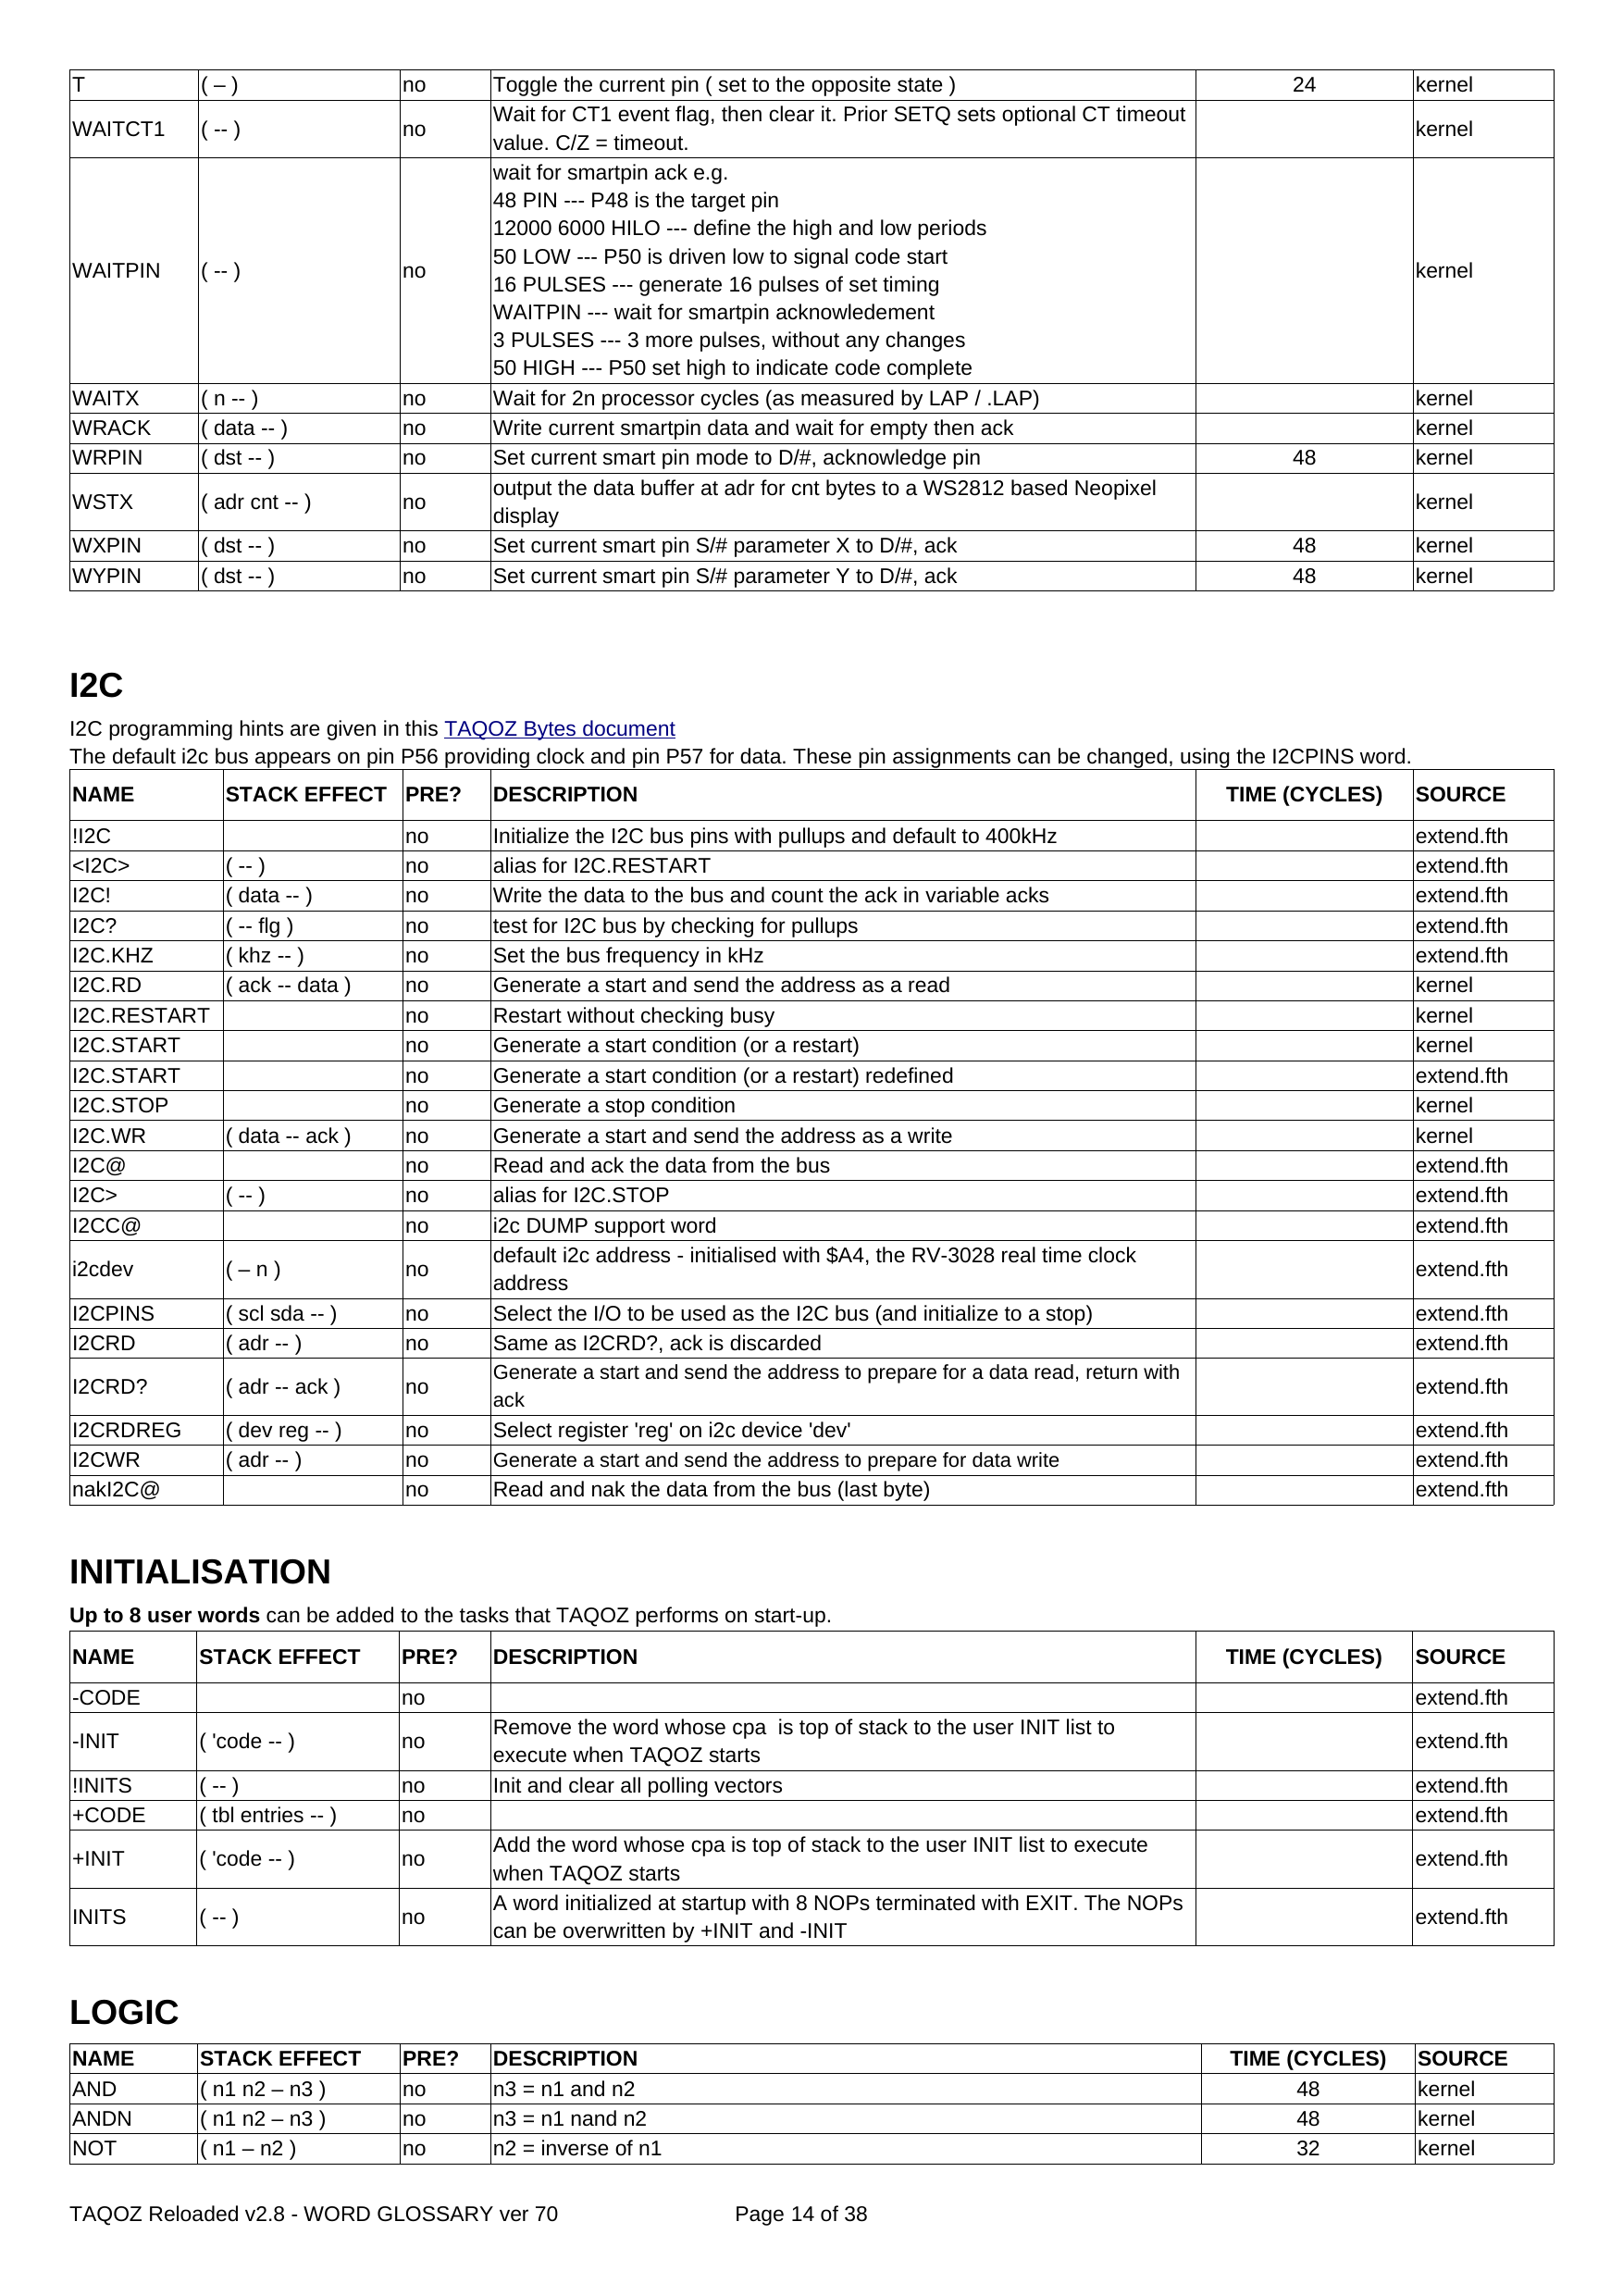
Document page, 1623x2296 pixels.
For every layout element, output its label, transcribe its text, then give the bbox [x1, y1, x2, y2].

table_cell ( -- ) [197, 1889, 399, 1945]
table_cell kernel [1414, 474, 1554, 530]
table_cell ( data -- ) [224, 881, 403, 911]
table_cell no [401, 2074, 490, 2104]
table_cell no [403, 1359, 490, 1415]
table_header PRE? [403, 770, 490, 820]
table_cell no [401, 2134, 490, 2164]
table_cell extend.fth [1414, 1416, 1554, 1445]
table_cell no [400, 1713, 490, 1769]
table_cell INITS [70, 1889, 196, 1945]
table_cell extend.fth [1414, 821, 1554, 850]
table_cell -CODE [70, 1683, 196, 1712]
table_cell kernel [1414, 1091, 1554, 1120]
table_cell [1196, 1889, 1412, 1945]
table_cell extend.fth [1414, 912, 1554, 940]
table_cell [1196, 1061, 1413, 1090]
table_cell WYPIN [70, 562, 198, 590]
table_cell A word initialized at startup with 8 NOPs terminated with EXIT. The NOPs can be overwritten by +INIT and -INIT [491, 1889, 1196, 1945]
table_cell [1196, 1001, 1413, 1030]
table_cell I2CWR [70, 1446, 223, 1474]
table_cell kernel [1414, 444, 1554, 473]
table_cell I2CRD [70, 1329, 223, 1358]
table_cell I2C? [70, 912, 223, 940]
table_cell ( khz -- ) [224, 941, 403, 970]
table_cell extend.fth [1414, 1211, 1554, 1240]
table_cell ( -- ) [197, 1771, 399, 1800]
table_cell ( ack -- data ) [224, 972, 403, 1000]
table_cell WXPIN [70, 531, 198, 561]
table_cell ( dst -- ) [199, 444, 400, 473]
table_cell 48 [1196, 531, 1413, 561]
table_cell [1196, 1801, 1412, 1830]
table_cell [224, 1091, 403, 1120]
table_cell [1196, 1476, 1413, 1505]
table_cell Read and nak the data from the bus (last byte) [491, 1476, 1196, 1505]
table_cell no [403, 1241, 490, 1297]
table_header DESCRIPTION [491, 770, 1196, 820]
table_cell Generate a stop condition [491, 1091, 1196, 1120]
table_cell 24 [1196, 70, 1413, 99]
subtitle INITIALISATION [69, 1551, 1554, 1591]
table_cell no [401, 2104, 490, 2133]
table_header STACK EFFECT [197, 1632, 399, 1682]
table_cell Set the bus frequency in kHz [491, 941, 1196, 970]
table_cell ( n1 – n2 ) [198, 2134, 400, 2164]
table_cell Read and ack the data from the bus [491, 1151, 1196, 1180]
table_cell extend.fth [1414, 1061, 1554, 1090]
table_cell 48 [1202, 2104, 1415, 2133]
table_cell !I2C [70, 821, 223, 850]
table_cell Write the data to the bus and count the ack in variable acks [491, 881, 1196, 911]
table_header NAME [70, 2044, 197, 2073]
table_cell [491, 1801, 1196, 1830]
table_cell ( – n ) [224, 1241, 403, 1297]
table_cell n3 = n1 nand n2 [491, 2104, 1201, 2133]
table_cell WRACK [70, 414, 198, 442]
table_cell no [403, 1151, 490, 1180]
table_cell kernel [1414, 972, 1554, 1000]
table_cell extend.fth [1414, 1476, 1554, 1505]
table_cell [1196, 1091, 1413, 1120]
table_cell [1196, 851, 1413, 880]
table_cell [1196, 1151, 1413, 1180]
table_cell WAITCT1 [70, 101, 198, 157]
text I2C programming hints are given in this TAQOZ Bytes document [69, 716, 1554, 740]
table_cell 48 [1196, 444, 1413, 473]
table_cell no [403, 1299, 490, 1328]
table_cell extend.fth [1414, 1329, 1554, 1358]
table_cell ( -- ) [199, 101, 400, 157]
table_header NAME [70, 1632, 196, 1682]
table_cell ( n1 n2 – n3 ) [198, 2104, 400, 2133]
table_cell ( adr -- ack ) [224, 1359, 403, 1415]
table_cell kernel [1414, 70, 1554, 99]
table_cell ( 'code -- ) [197, 1713, 399, 1769]
table_cell Same as I2CRD?, ack is discarded [491, 1329, 1196, 1358]
table_header STACK EFFECT [198, 2044, 400, 2073]
table_cell extend.fth [1413, 1831, 1554, 1888]
table_cell 48 [1202, 2074, 1415, 2104]
table_cell [1196, 101, 1413, 157]
table_cell no [403, 851, 490, 880]
table_cell alias for I2C.RESTART [491, 851, 1196, 880]
table_cell Generate a start condition (or a restart) redefined [491, 1061, 1196, 1090]
table_cell extend.fth [1414, 941, 1554, 970]
table_cell +CODE [70, 1801, 196, 1830]
table_cell ( adr cnt -- ) [199, 474, 400, 530]
table_cell Generate a start and send the address as a write [491, 1121, 1196, 1150]
table_cell no [403, 1416, 490, 1445]
table_cell WAITPIN [70, 158, 198, 383]
table_cell no [400, 1683, 490, 1712]
table_cell no [403, 1061, 490, 1090]
table_cell [1196, 1359, 1413, 1415]
table_cell AND [70, 2074, 197, 2104]
table_cell WSTX [70, 474, 198, 530]
table_cell [197, 1683, 399, 1712]
table_cell ( -- ) [224, 851, 403, 880]
table_cell I2C.STOP [70, 1091, 223, 1120]
table_cell [1196, 414, 1413, 442]
subtitle LOGIC [69, 1992, 1554, 2032]
table_cell ( tbl entries -- ) [197, 1801, 399, 1830]
table_cell [491, 1683, 1196, 1712]
table_cell [224, 821, 403, 850]
table_cell -INIT [70, 1713, 196, 1769]
table_header PRE? [401, 2044, 490, 2073]
table_header PRE? [400, 1632, 490, 1682]
table_cell I2C.KHZ [70, 941, 223, 970]
table_cell I2C.RESTART [70, 1001, 223, 1030]
table_cell Select register 'reg' on i2c device 'dev' [491, 1416, 1196, 1445]
table_cell [1196, 881, 1413, 911]
table_cell Generate a start and send the address to prepare for a data read, return with ack [491, 1359, 1196, 1415]
table_cell ANDN [70, 2104, 197, 2133]
table_cell no [403, 881, 490, 911]
table_cell Initialize the I2C bus pins with pullups and default to 400kHz [491, 821, 1196, 850]
table_cell extend.fth [1413, 1683, 1554, 1712]
table_cell [1196, 821, 1413, 850]
table_cell no [400, 1801, 490, 1830]
table_cell i2c DUMP support word [491, 1211, 1196, 1240]
table_cell no [403, 972, 490, 1000]
table_cell Add the word whose cpa is top of stack to the user INIT list to execute when TAQOZ starts [491, 1831, 1196, 1888]
table_cell Set current smart pin S/# parameter X to D/#, ack [491, 531, 1196, 561]
table_cell kernel [1416, 2134, 1554, 2164]
table_cell no [403, 1446, 490, 1474]
table_cell no [403, 941, 490, 970]
table_cell Set current smart pin S/# parameter Y to D/#, ack [491, 562, 1196, 590]
table_cell no [403, 1001, 490, 1030]
table_cell Restart without checking busy [491, 1001, 1196, 1030]
table_cell [1196, 474, 1413, 530]
table_cell no [403, 1091, 490, 1120]
table_cell no [403, 1031, 490, 1061]
table_cell no [401, 158, 490, 383]
table_cell ( scl sda -- ) [224, 1299, 403, 1328]
table_cell no [401, 444, 490, 473]
table_cell [224, 1476, 403, 1505]
table_cell no [403, 912, 490, 940]
table_cell Generate a start condition (or a restart) [491, 1031, 1196, 1061]
table_cell I2C> [70, 1181, 223, 1210]
table_cell Wait for CT1 event flag, then clear it. Prior SETQ sets optional CT timeout value. C/Z = timeout. [491, 101, 1196, 157]
table_cell no [403, 1476, 490, 1505]
table_cell kernel [1416, 2074, 1554, 2104]
table_cell [1196, 384, 1413, 413]
table_header TIME (CYCLES) [1196, 1632, 1412, 1682]
table_cell NOT [70, 2134, 197, 2164]
table_cell [224, 1001, 403, 1030]
table_header SOURCE [1414, 770, 1554, 820]
table_cell [1196, 1713, 1412, 1769]
table_cell Generate a start and send the address as a read [491, 972, 1196, 1000]
table_cell [1196, 1241, 1413, 1297]
table_cell wait for smartpin ack e.g. 48 PIN --- P48 is the target pin 12000 6000 HILO --- define the high and low periods 50 LOW --- P50 is driven low to signal code start 16 PULSES --- generate 16 pulses of set timing WAITPIN --- wait for smartpin acknowledement 3 PULSES --- 3 more pulses, without any changes 50 HIGH --- P50 set high to indicate code complete [491, 158, 1196, 383]
table_cell Select the I/O to be used as the I2C bus (and initialize to a stop) [491, 1299, 1196, 1328]
table_cell [224, 1031, 403, 1061]
table_cell extend.fth [1414, 1151, 1554, 1180]
table_cell extend.fth [1414, 881, 1554, 911]
table_cell extend.fth [1414, 1359, 1554, 1415]
table_cell no [401, 474, 490, 530]
table_cell extend.fth [1413, 1771, 1554, 1800]
table_cell no [401, 384, 490, 413]
table_header DESCRIPTION [491, 1632, 1196, 1682]
table_cell +INIT [70, 1831, 196, 1888]
table_cell extend.fth [1413, 1713, 1554, 1769]
table_cell kernel [1414, 1121, 1554, 1150]
table_cell I2C.START [70, 1061, 223, 1090]
table_cell Set current smart pin mode to D/#, acknowledge pin [491, 444, 1196, 473]
table_header TIME (CYCLES) [1202, 2044, 1415, 2073]
table_cell no [400, 1831, 490, 1888]
table_cell ( -- ) [224, 1181, 403, 1210]
table_cell ( dev reg -- ) [224, 1416, 403, 1445]
table_cell WAITX [70, 384, 198, 413]
table_cell I2CPINS [70, 1299, 223, 1328]
table_cell kernel [1414, 101, 1554, 157]
table_cell ( n1 n2 – n3 ) [198, 2074, 400, 2104]
table_cell Wait for 2n processor cycles (as measured by LAP / .LAP) [491, 384, 1196, 413]
table_cell [1196, 1771, 1412, 1800]
table_cell default i2c address - initialised with $A4, the RV-3028 real time clock address [491, 1241, 1196, 1297]
table_cell kernel [1414, 384, 1554, 413]
table_cell I2C.RD [70, 972, 223, 1000]
table_cell [1196, 1416, 1413, 1445]
table_cell kernel [1414, 1001, 1554, 1030]
table_cell [1196, 1831, 1412, 1888]
table_cell i2cdev [70, 1241, 223, 1297]
table_cell WRPIN [70, 444, 198, 473]
table_cell I2C.WR [70, 1121, 223, 1150]
table_cell [1196, 1446, 1413, 1474]
table_cell [1196, 1211, 1413, 1240]
table_cell ( dst -- ) [199, 562, 400, 590]
table_cell [224, 1151, 403, 1180]
table_cell extend.fth [1414, 1241, 1554, 1297]
table_cell [1196, 1329, 1413, 1358]
table_cell Remove the word whose cpa is top of stack to the user INIT list to execute when TAQOZ starts [491, 1713, 1196, 1769]
table_cell kernel [1414, 414, 1554, 442]
table_cell [1196, 912, 1413, 940]
table_header NAME [70, 770, 223, 820]
table_cell ( adr -- ) [224, 1446, 403, 1474]
table_cell I2C.START [70, 1031, 223, 1061]
table_cell Init and clear all polling vectors [491, 1771, 1196, 1800]
table_cell ( data -- ) [199, 414, 400, 442]
table_cell [1196, 158, 1413, 383]
table_cell ( -- ) [199, 158, 400, 383]
table_cell ( – ) [199, 70, 400, 99]
table_cell output the data buffer at adr for cnt bytes to a WS2812 based Neopixel display [491, 474, 1196, 530]
table_header TIME (CYCLES) [1196, 770, 1413, 820]
table_cell ( dst -- ) [199, 531, 400, 561]
table_cell Write current smartpin data and wait for empty then ack [491, 414, 1196, 442]
table_cell n2 = inverse of n1 [491, 2134, 1201, 2164]
table_cell [1196, 1031, 1413, 1061]
table_cell kernel [1414, 158, 1554, 383]
table_cell [1196, 1121, 1413, 1150]
table_cell alias for I2C.STOP [491, 1181, 1196, 1210]
table_cell extend.fth [1414, 851, 1554, 880]
table_cell [1196, 972, 1413, 1000]
table_cell I2CRDREG [70, 1416, 223, 1445]
table_cell no [401, 101, 490, 157]
table_cell no [403, 1211, 490, 1240]
table_header SOURCE [1413, 1632, 1554, 1682]
table_cell no [400, 1889, 490, 1945]
table_cell [224, 1211, 403, 1240]
table_cell Generate a start and send the address to prepare for data write [491, 1446, 1196, 1474]
table_cell 48 [1196, 562, 1413, 590]
table_cell ( -- flg ) [224, 912, 403, 940]
text Up to 8 user words can be added to the tasks that TAQOZ performs on start-up. [69, 1603, 1554, 1627]
table_cell I2C! [70, 881, 223, 911]
text The default i2c bus appears on pin P56 providing clock and pin P57 for data. These pin assignments can be changed, using the I2CPINS word. [69, 744, 1554, 769]
table_cell extend.fth [1414, 1181, 1554, 1210]
table_cell no [401, 562, 490, 590]
table_header DESCRIPTION [491, 2044, 1201, 2073]
table_cell [1196, 941, 1413, 970]
table_cell extend.fth [1414, 1299, 1554, 1328]
subtitle I2C [69, 664, 1554, 705]
table_cell no [403, 1181, 490, 1210]
table_cell ( data -- ack ) [224, 1121, 403, 1150]
table_cell nakI2C@ [70, 1476, 223, 1505]
table_cell no [403, 821, 490, 850]
table_cell kernel [1416, 2104, 1554, 2133]
table_cell no [403, 1121, 490, 1150]
table_cell ( n -- ) [199, 384, 400, 413]
table_cell [1196, 1683, 1412, 1712]
table_cell [224, 1061, 403, 1090]
table_cell <I2C> [70, 851, 223, 880]
table_cell I2CC@ [70, 1211, 223, 1240]
table_header STACK EFFECT [224, 770, 403, 820]
table_cell n3 = n1 and n2 [491, 2074, 1201, 2104]
table_cell ( 'code -- ) [197, 1831, 399, 1888]
table_cell extend.fth [1414, 1446, 1554, 1474]
table_cell no [401, 414, 490, 442]
table_cell kernel [1414, 531, 1554, 561]
table_cell extend.fth [1413, 1889, 1554, 1945]
table_cell [1196, 1181, 1413, 1210]
table_cell kernel [1414, 1031, 1554, 1061]
table_cell I2CRD? [70, 1359, 223, 1415]
table_cell kernel [1414, 562, 1554, 590]
table_cell no [403, 1329, 490, 1358]
table_cell !INITS [70, 1771, 196, 1800]
table_cell I2C@ [70, 1151, 223, 1180]
table_cell [1196, 1299, 1413, 1328]
table_cell ( adr -- ) [224, 1329, 403, 1358]
table_cell T [70, 70, 198, 99]
table_cell no [401, 531, 490, 561]
table_header SOURCE [1416, 2044, 1554, 2073]
table_cell 32 [1202, 2134, 1415, 2164]
table_cell extend.fth [1413, 1801, 1554, 1830]
table_cell test for I2C bus by checking for pullups [491, 912, 1196, 940]
table_cell no [401, 70, 490, 99]
table_cell Toggle the current pin ( set to the opposite state ) [491, 70, 1196, 99]
table_cell no [400, 1771, 490, 1800]
